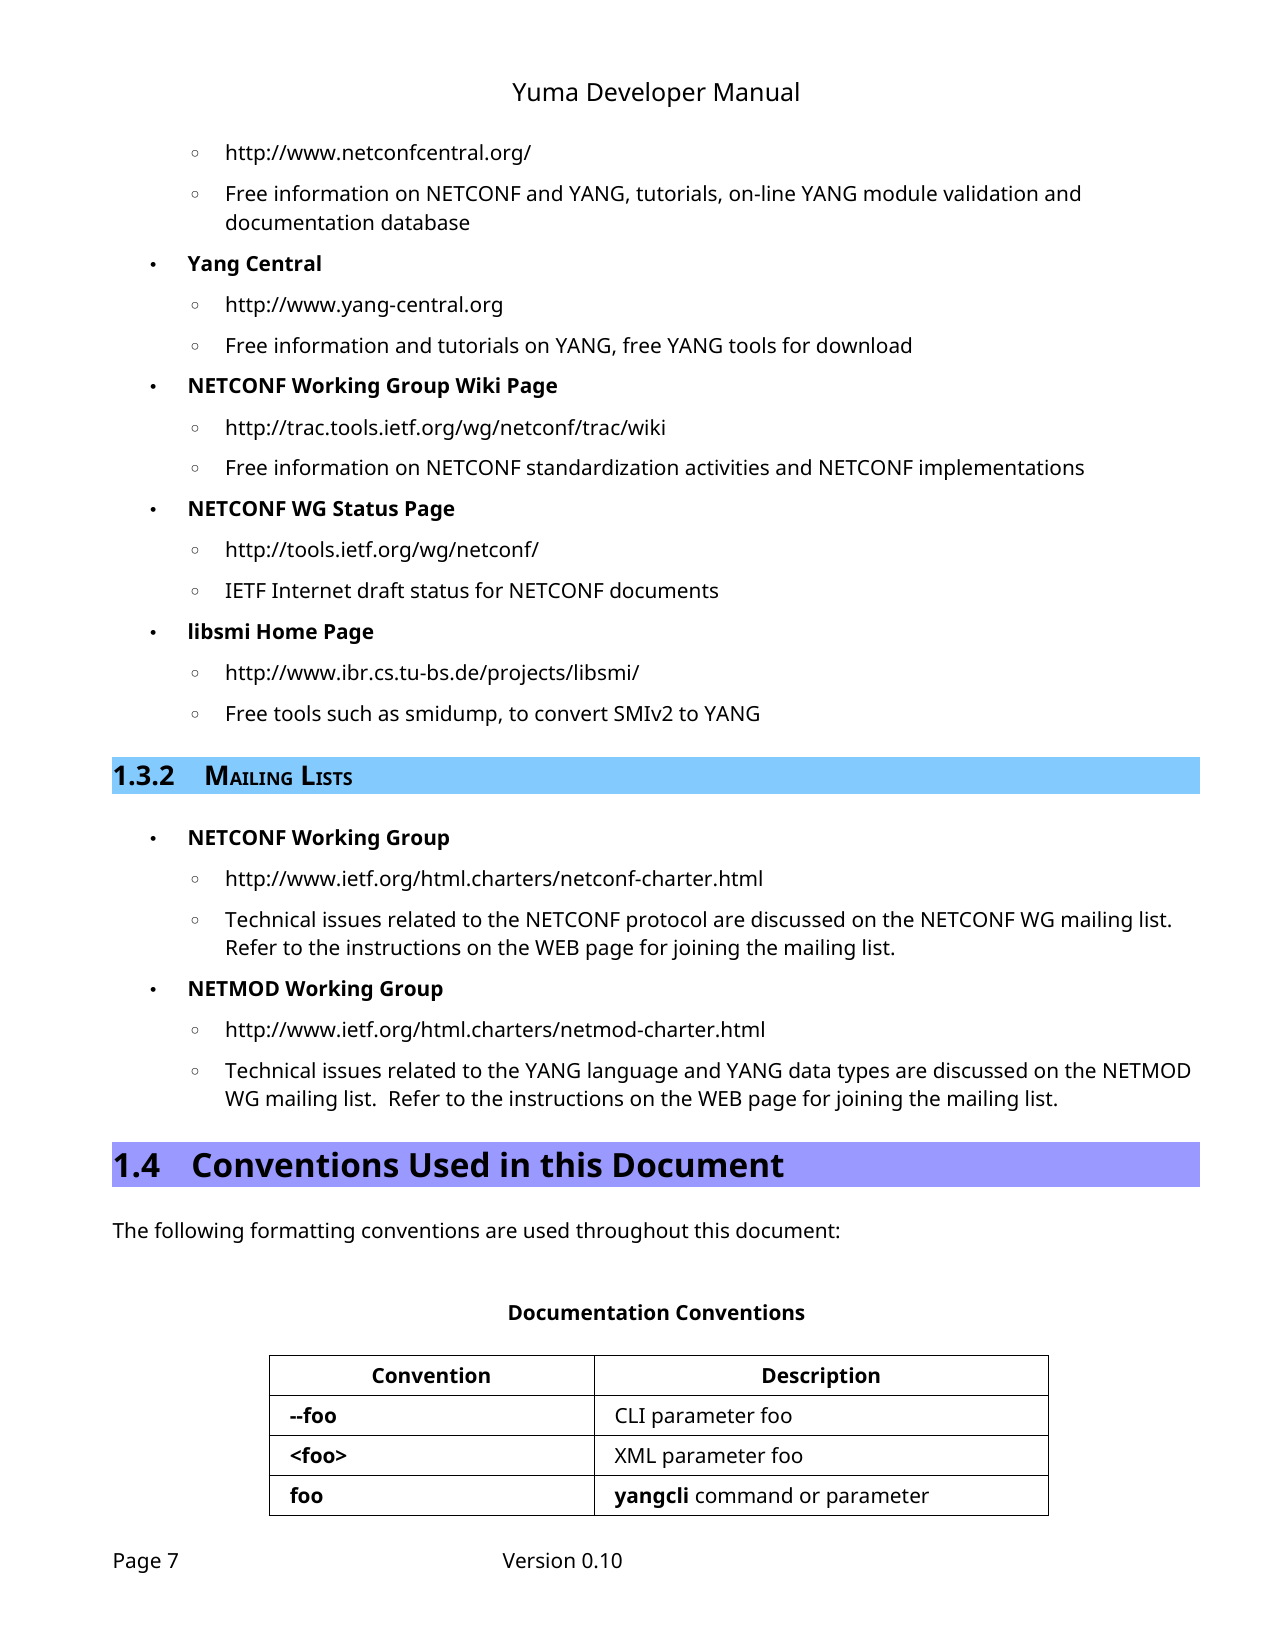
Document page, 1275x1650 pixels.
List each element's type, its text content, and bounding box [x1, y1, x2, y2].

list NETMOD Working Group [150, 974, 1200, 1002]
table_header Description [595, 1356, 1048, 1395]
list Free information on NETCONF standardization activities and NETCONF implementations [187, 453, 1200, 482]
list http://www.ietf.org/html.charters/netmod-charter.html [187, 1015, 1200, 1043]
table_cell foo [270, 1476, 594, 1515]
list http://www.ietf.org/html.charters/netconf-charter.html [187, 864, 1200, 892]
list http://tools.ietf.org/wg/netconf/ [187, 535, 1200, 564]
list IETF Internet draft status for NETCONF documents [187, 576, 1200, 605]
subtitle Documentation Conventions [127, 1298, 1185, 1327]
table_cell --foo [270, 1396, 594, 1435]
list Technical issues related to the YANG language and YANG data types are discussed on the NETMOD WG mailing list. Refer to the instructions on the WEB page for joining the mailing list. [187, 1056, 1200, 1113]
list NETCONF Working Group Wiki Page [150, 372, 1200, 400]
text The following formatting conventions are used throughout this document: [112, 1217, 1200, 1245]
list NETCONF WG Status Page [150, 494, 1200, 523]
list http://trac.tools.ietf.org/wg/netconf/trac/wiki [187, 413, 1200, 441]
list NETCONF Working Group [150, 823, 1200, 851]
list Free information and tutorials on YANG, free YANG tools for download [187, 331, 1200, 359]
subtitle Mailing Lists [112, 757, 1200, 794]
table_cell XML parameter foo [595, 1436, 1048, 1475]
table_header Convention [270, 1356, 594, 1395]
list http://www.ibr.cs.tu-bs.de/projects/libsmi/ [187, 658, 1200, 687]
table_cell CLI parameter foo [595, 1396, 1048, 1435]
list http://www.yang-central.org [187, 290, 1200, 318]
list Free tools such as smidump, to convert SMIv2 to YANG [187, 699, 1200, 728]
list Yang Central [150, 249, 1200, 277]
list Free information on NETCONF and YANG, tutorials, on-line YANG module validation and documentation database [187, 179, 1200, 236]
table_cell <foo> [270, 1436, 594, 1475]
list libsmi Home Page [150, 617, 1200, 646]
list http://www.netconfcentral.org/ [187, 138, 1200, 167]
table_cell yangcli command or parameter [595, 1476, 1048, 1515]
list Technical issues related to the NETCONF protocol are discussed on the NETCONF WG mailing list. Refer to the instructions on the WEB page for joining the mailing list. [187, 905, 1200, 962]
subtitle Conventions Used in this Document [112, 1142, 1200, 1187]
